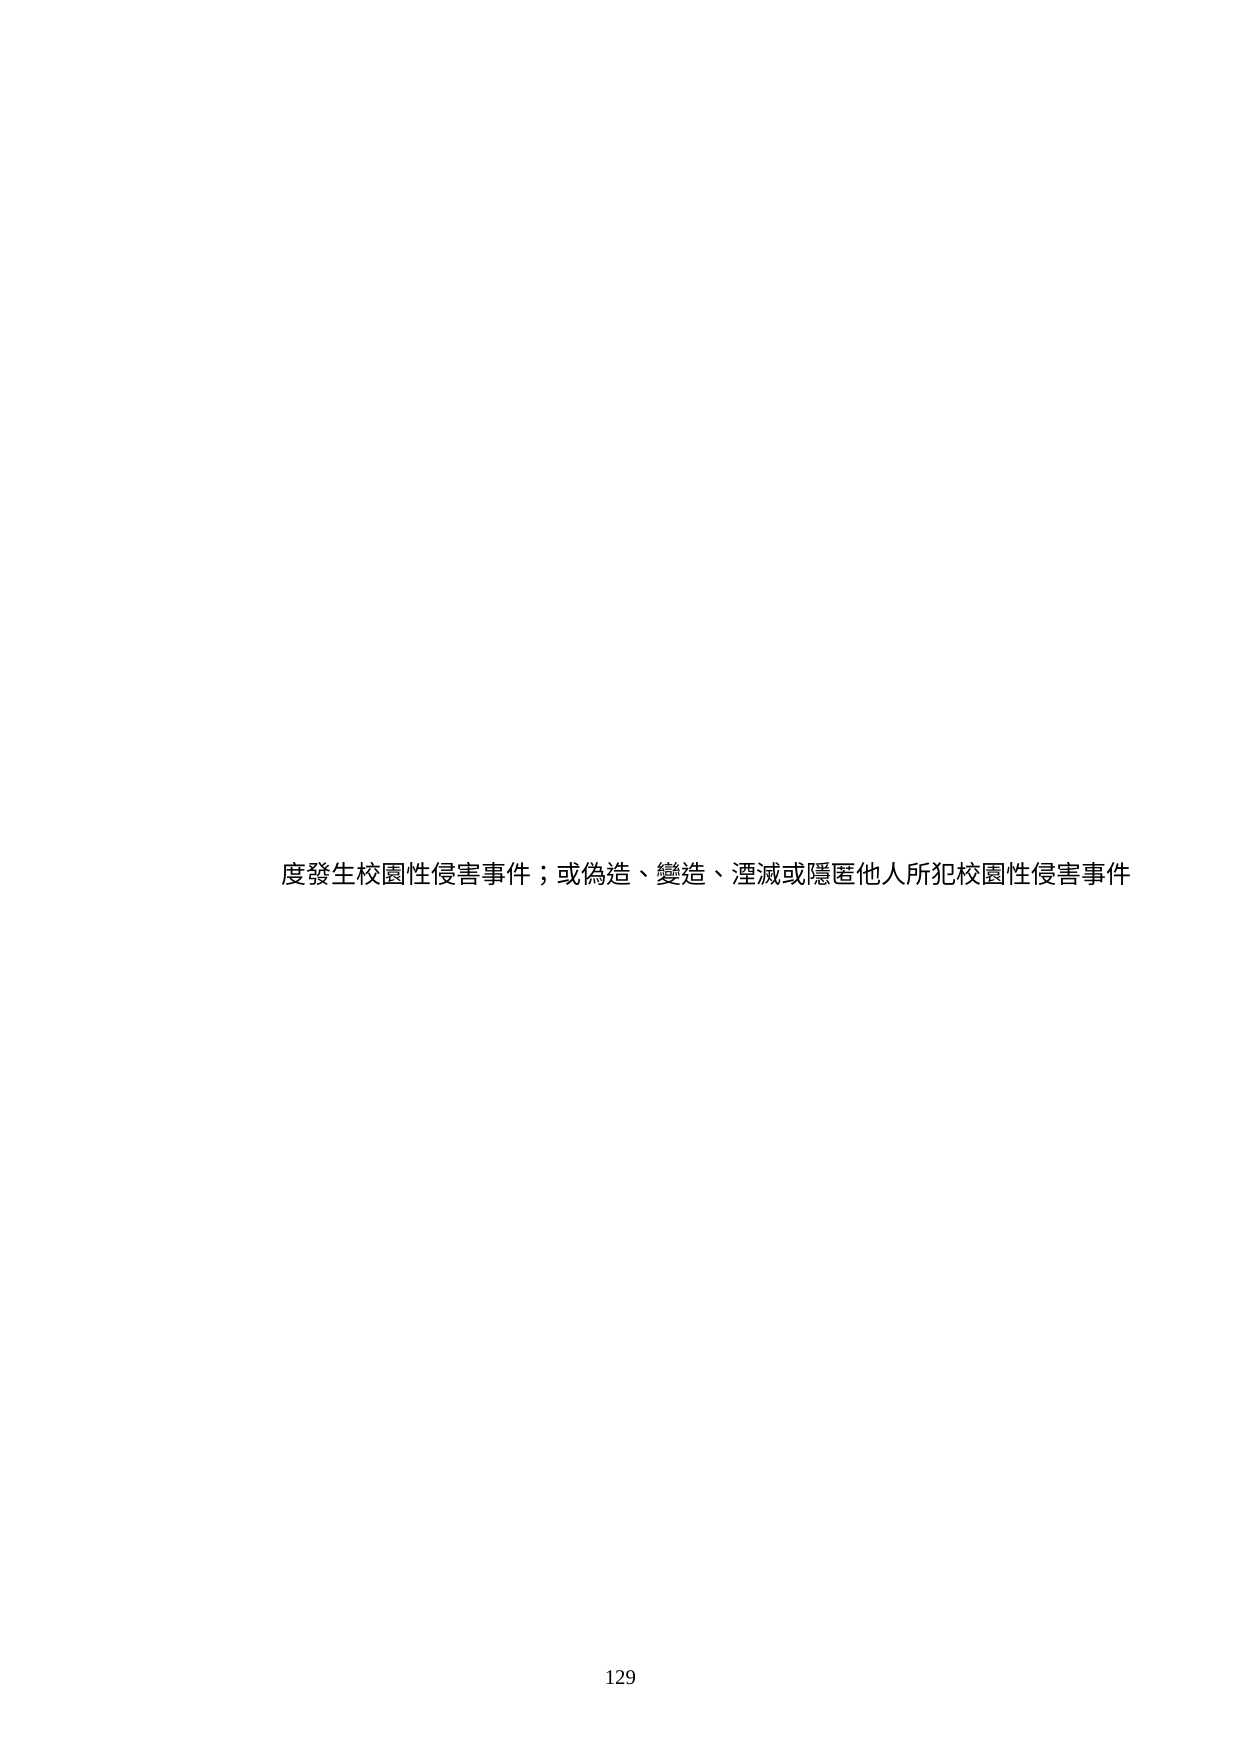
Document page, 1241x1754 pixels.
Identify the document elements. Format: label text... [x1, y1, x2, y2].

text 度發生校園性侵害事件；或偽造、變造、湮滅或隱匿他人所犯校園性侵害事件 [231, 831, 1134, 893]
